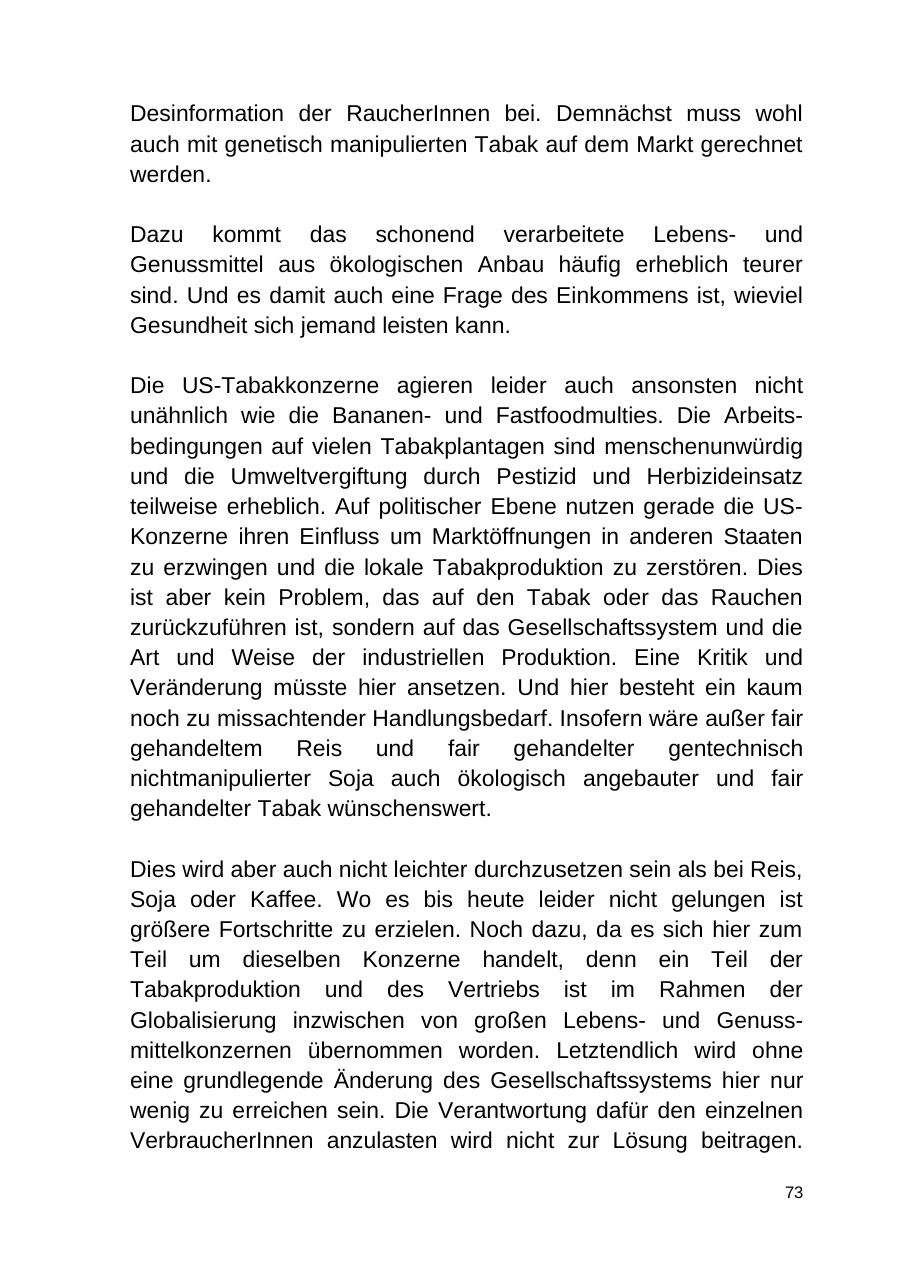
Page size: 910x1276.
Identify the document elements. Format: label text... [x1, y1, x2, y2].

text Desinformation der RaucherInnen bei. Demnächst muss wohl auch mit genetisch manipulierten Tabak auf dem Markt gerechnet werden. [130, 100, 803, 187]
text Dies wird aber auch nicht leichter durchzusetzen sein als bei Reis, Soja oder Kaffee. Wo es bis heute leider nicht gelungen ist größere Fortschritte zu erzielen. Noch dazu, da es sich hier zum Teil um dieselben Konzerne handelt, denn ein Teil der Tabakproduktion und des Vertriebs ist im Rahmen der Globalisierung inzwischen von großen Lebens- und Genuss-mittelkonzernen übernommen worden. Letztendlich wird ohne eine grundlegende Änderung des Gesellschaftssystems hier nur wenig zu erreichen sein. Die Verantwortung dafür den einzelnen VerbraucherInnen anzulasten wird nicht zur Lösung beitragen. [130, 856, 803, 1154]
text Dazu kommt das schonend verarbeitete Lebens- und Genussmittel aus ökologischen Anbau häufig erheblich teurer sind. Und es damit auch eine Frage des Einkommens ist, wieviel Gesundheit sich jemand leisten kann. [130, 221, 803, 338]
text Die US-Tabakkonzerne agieren leider auch ansonsten nicht unähnlich wie die Bananen- und Fastfoodmulties. Die Arbeits-bedingungen auf vielen Tabakplantagen sind menschenunwürdig und die Umweltvergiftung durch Pestizid und Herbizideinsatz teilweise erheblich. Auf politischer Ebene nutzen gerade die US-Konzerne ihren Einfluss um Marktöffnungen in anderen Staaten zu erzwingen und die lokale Tabakproduktion zu zerstören. Dies ist aber kein Problem, das auf den Tabak oder das Rauchen zurückzuführen ist, sondern auf das Gesellschaftssystem und die Art und Weise der industriellen Produktion. Eine Kritik und Veränderung müsste hier ansetzen. Und hier besteht ein kaum noch zu missachtender Handlungsbedarf. Insofern wäre außer fair gehandeltem Reis und fair gehandelter gentechnisch nichtmanipulierter Soja auch ökologisch angebauter und fair gehandelter Tabak wünschenswert. [130, 372, 803, 822]
